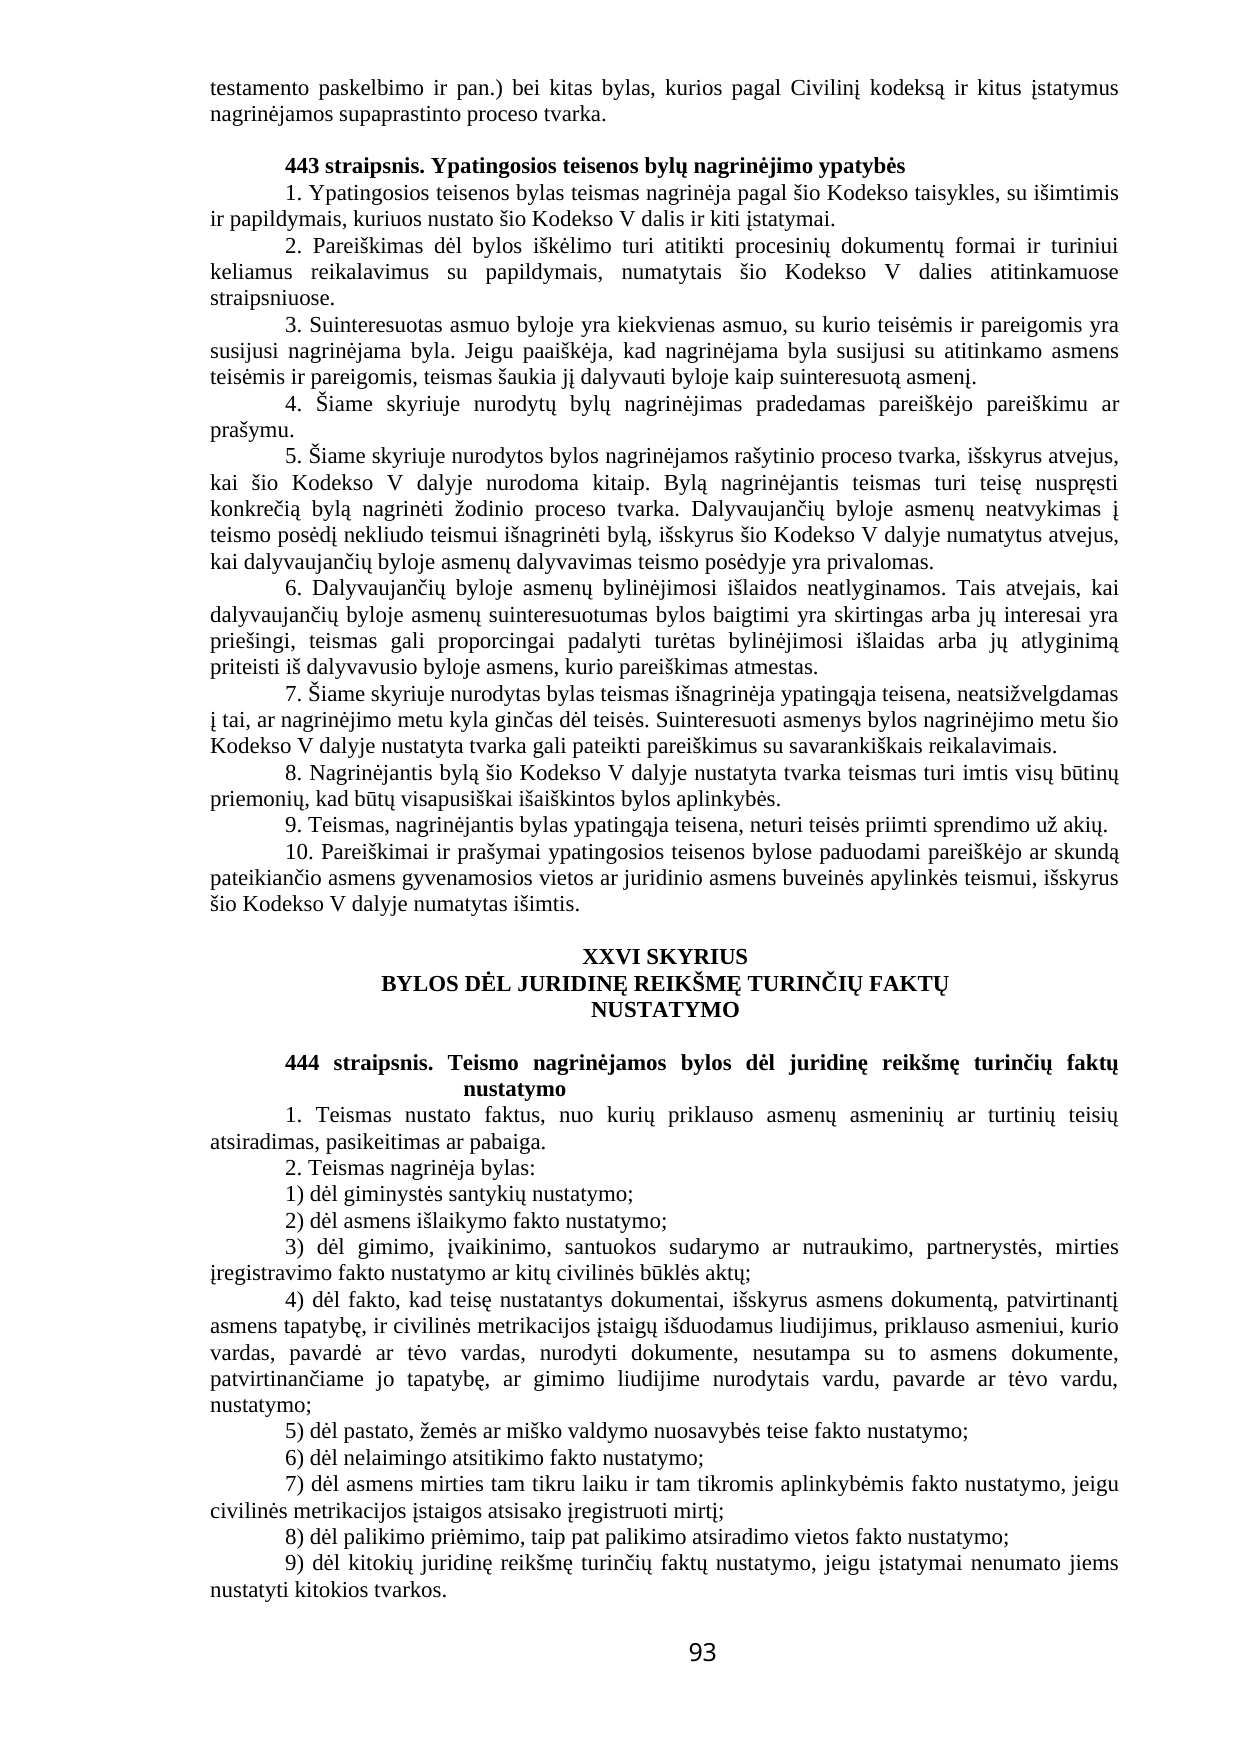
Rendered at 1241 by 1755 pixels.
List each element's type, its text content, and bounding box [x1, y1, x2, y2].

text 7) dėl asmens mirties tam tikru laiku ir tam tikromis aplinkybėmis fakto nustatymo, jeigu civilinės metrikacijos įstaigos atsisako įregistruoti mirtį; [210, 1470, 1120, 1523]
text 5) dėl pastato, žemės ar miško valdymo nuosavybės teise fakto nustatymo; [210, 1418, 1120, 1444]
text 9. Teismas, nagrinėjantis bylas ypatingąja teisena, neturi teisės priimti sprendimo už akių. [210, 811, 1120, 838]
text 444 straipsnis. Teismo nagrinėjamos bylos dėl juridinę reikšmę turinčių faktų nustatymo [285, 1049, 1120, 1101]
text 8) dėl palikimo priėmimo, taip pat palikimo atsiradimo vietos fakto nustatymo; [210, 1523, 1120, 1549]
text 443 straipsnis. Ypatingosios teisenos bylų nagrinėjimo ypatybės [210, 153, 1120, 179]
text testamento paskelbimo ir pan.) bei kitas bylas, kurios pagal Civilinį kodeksą ir kitus įstatymus nagrinėjamos supaprastinto proceso tvarka. [210, 73, 1120, 126]
text 6) dėl nelaimingo atsitikimo fakto nustatymo; [210, 1444, 1120, 1470]
text 3) dėl gimimo, įvaikinimo, santuokos sudarymo ar nutraukimo, partnerystės, mirties įregistravimo fakto nustatymo ar kitų civilinės būklės aktų; [210, 1233, 1120, 1286]
text 1. Teismas nustato faktus, nuo kurių priklauso asmenų asmeninių ar turtinių teisių atsiradimas, pasikeitimas ar pabaiga. [210, 1101, 1120, 1154]
text 6. Dalyvaujančių byloje asmenų bylinėjimosi išlaidos neatlyginamos. Tais atvejais, kai dalyvaujančių byloje asmenų suinteresuotumas bylos baigtimi yra skirtingas arba jų interesai yra priešingi, teismas gali proporcingai padalyti turėtas bylinėjimosi išlaidas arba jų atlyginimą priteisti iš dalyvavusio byloje asmens, kurio pareiškimas atmestas. [210, 574, 1120, 680]
text 9) dėl kitokių juridinę reikšmę turinčių faktų nustatymo, jeigu įstatymai nenumato jiems nustatyti kitokios tvarkos. [210, 1549, 1120, 1602]
subtitle XXVI skyrius [210, 943, 1120, 969]
text 1. Ypatingosios teisenos bylas teismas nagrinėja pagal šio Kodekso taisykles, su išimtimis ir papildymais, kuriuos nustato šio Kodekso V dalis ir kiti įstatymai. [210, 179, 1120, 232]
text 3. Suinteresuotas asmuo byloje yra kiekvienas asmuo, su kurio teisėmis ir pareigomis yra susijusi nagrinėjama byla. Jeigu paaiškėja, kad nagrinėjama byla susijusi su atitinkamo asmens teisėmis ir pareigomis, teismas šaukia jį dalyvauti byloje kaip suinteresuotą asmenį. [210, 311, 1120, 390]
text 2. Teismas nagrinėja bylas: [210, 1154, 1120, 1180]
text 7. Šiame skyriuje nurodytas bylas teismas išnagrinėja ypatingąja teisena, neatsižvelgdamas į tai, ar nagrinėjimo metu kyla ginčas dėl teisės. Suinteresuoti asmenys bylos nagrinėjimo metu šio Kodekso V dalyje nustatyta tvarka gali pateikti pareiškimus su savarankiškais reikalavimais. [210, 680, 1120, 759]
text 1) dėl giminystės santykių nustatymo; [210, 1180, 1120, 1207]
text 2) dėl asmens išlaikymo fakto nustatymo; [210, 1207, 1120, 1233]
subtitle nustatymO [210, 996, 1120, 1022]
text 10. Pareiškimai ir prašymai ypatingosios teisenos bylose paduodami pareiškėjo ar skundą pateikiančio asmens gyvenamosios vietos ar juridinio asmens buveinės apylinkės teismui, išskyrus šio Kodekso V dalyje numatytas išimtis. [210, 838, 1120, 917]
text 2. Pareiškimas dėl bylos iškėlimo turi atitikti procesinių dokumentų formai ir turiniui keliamus reikalavimus su papildymais, numatytais šio Kodekso V dalies atitinkamuose straipsniuose. [210, 232, 1120, 311]
text 8. Nagrinėjantis bylą šio Kodekso V dalyje nustatyta tvarka teismas turi imtis visų būtinų priemonių, kad būtų visapusiškai išaiškintos bylos aplinkybės. [210, 759, 1120, 811]
text 4. Šiame skyriuje nurodytų bylų nagrinėjimas pradedamas pareiškėjo pareiškimu ar prašymu. [210, 390, 1120, 442]
subtitle BYLOS DĖL juridinę reikšmę turinčių faktų [210, 969, 1120, 996]
text 4) dėl fakto, kad teisę nustatantys dokumentai, išskyrus asmens dokumentą, patvirtinantį asmens tapatybę, ir civilinės metrikacijos įstaigų išduodamus liudijimus, priklauso asmeniui, kurio vardas, pavardė ar tėvo vardas, nurodyti dokumente, nesutampa su to asmens dokumente, patvirtinančiame jo tapatybę, ar gimimo liudijime nurodytais vardu, pavarde ar tėvo vardu, nustatymo; [210, 1286, 1120, 1418]
text 5. Šiame skyriuje nurodytos bylos nagrinėjamos rašytinio proceso tvarka, išskyrus atvejus, kai šio Kodekso V dalyje nurodoma kitaip. Bylą nagrinėjantis teismas turi teisę nuspręsti konkrečią bylą nagrinėti žodinio proceso tvarka. Dalyvaujančių byloje asmenų neatvykimas į teismo posėdį nekliudo teismui išnagrinėti bylą, išskyrus šio Kodekso V dalyje numatytus atvejus, kai dalyvaujančių byloje asmenų dalyvavimas teismo posėdyje yra privalomas. [210, 442, 1120, 574]
